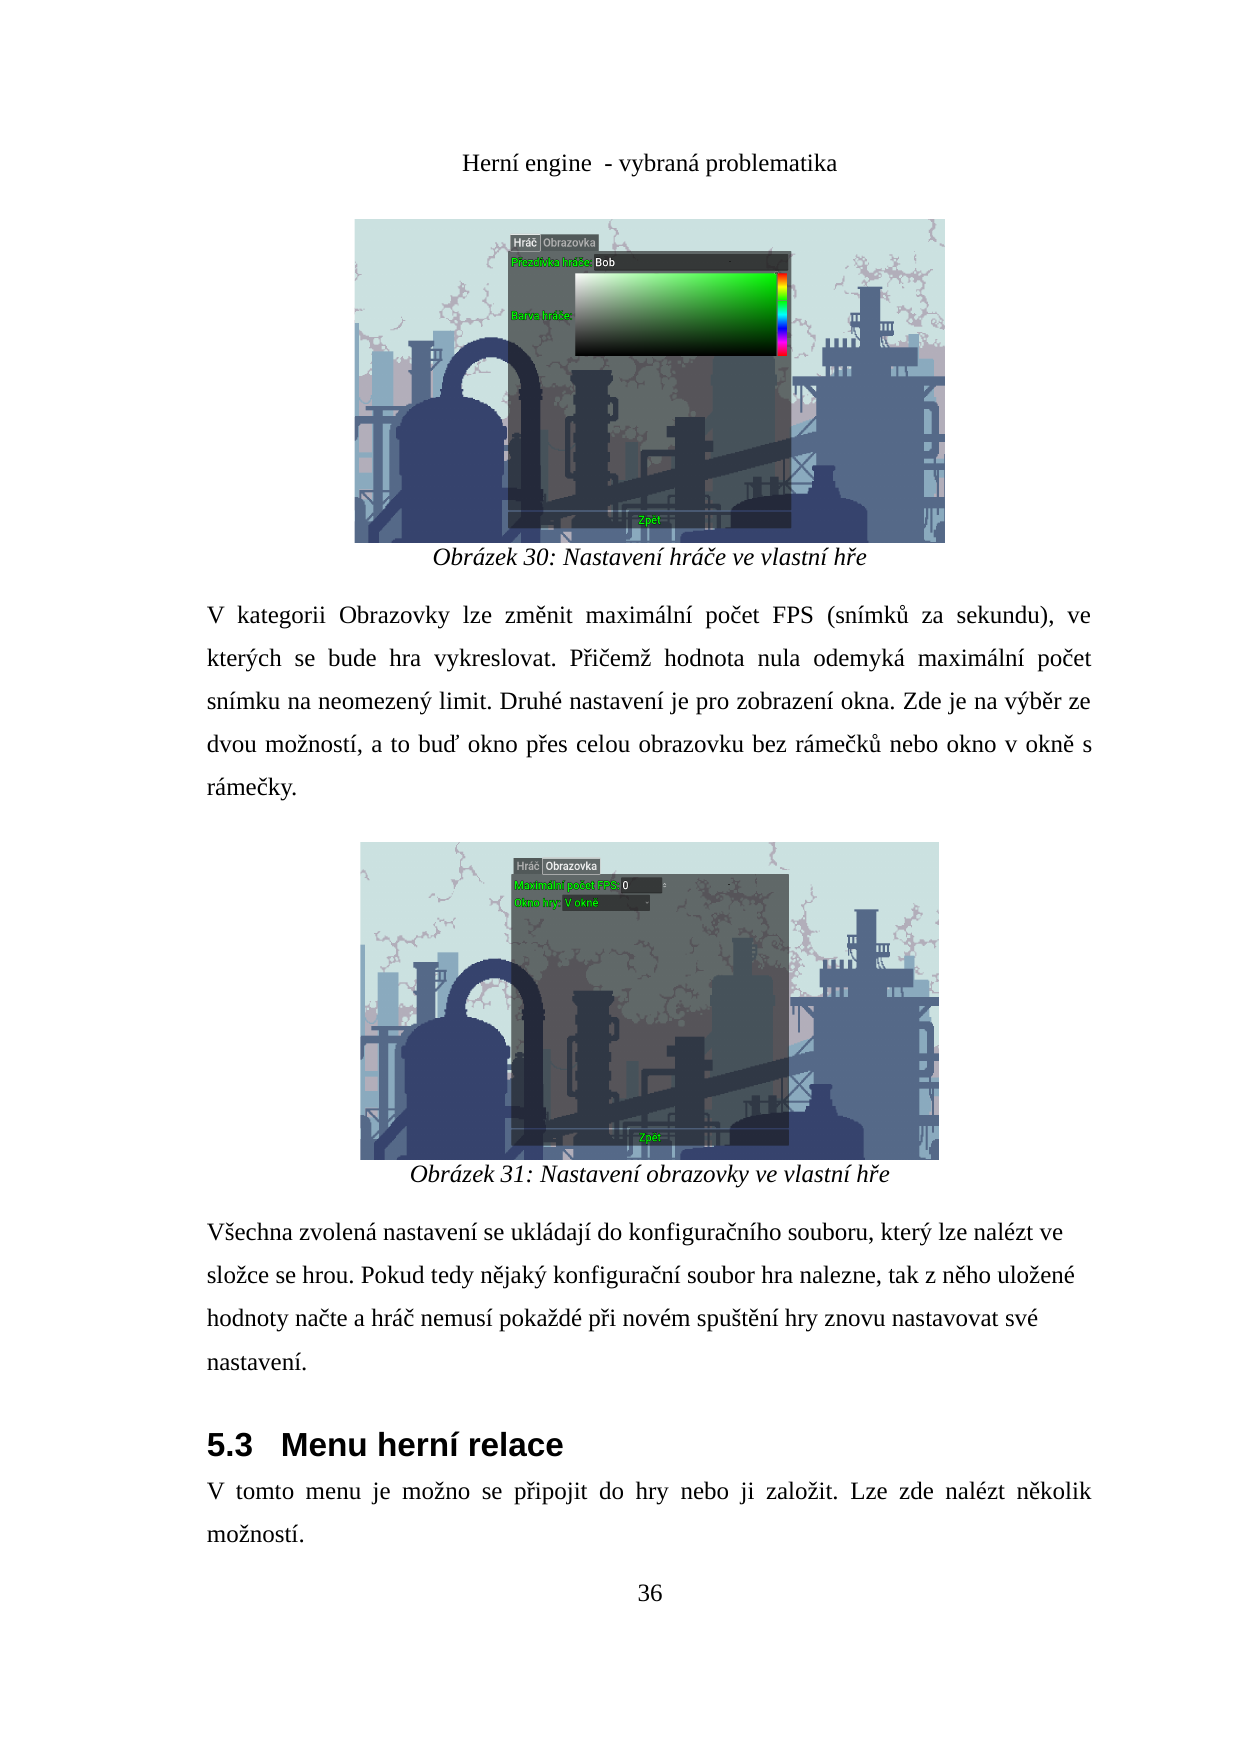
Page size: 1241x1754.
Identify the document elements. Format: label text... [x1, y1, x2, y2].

text Obrázek 30: Nastavení hráče ve vlastní hře [354, 543, 945, 571]
text V tomto menu je možno se připojit do hry nebo ji založit. Lze zde nalézt několik možností. [207, 1476, 1093, 1548]
subtitle Menu herní relace [207, 1425, 1093, 1464]
text Obrázek 31: Nastavení obrazovky ve vlastní hře [360, 1160, 939, 1188]
text Všechna zvolená nastavení se ukládají do konfiguračního souboru, který lze nalézt ve složce se hrou. Pokud tedy nějaký konfigurační soubor hra nalezne, tak z něho uložené hodnoty načte a hráč nemusí pokaždé při novém spuštění hry znovu nastavovat své nastavení. [207, 1217, 1093, 1375]
picture [354, 219, 945, 543]
picture [360, 842, 939, 1160]
text V kategorii Obrazovky lze změnit maximální počet FPS (snímků za sekundu), ve kterých se bude hra vykreslovat. Přičemž hodnota nula odemyká maximální počet snímku na neomezený limit. Druhé nastavení je pro zobrazení okna. Zde je na výběr ze dvou možností, a to buď okno přes celou obrazovku bez rámečků nebo okno v okně s rámečky. [207, 600, 1093, 801]
